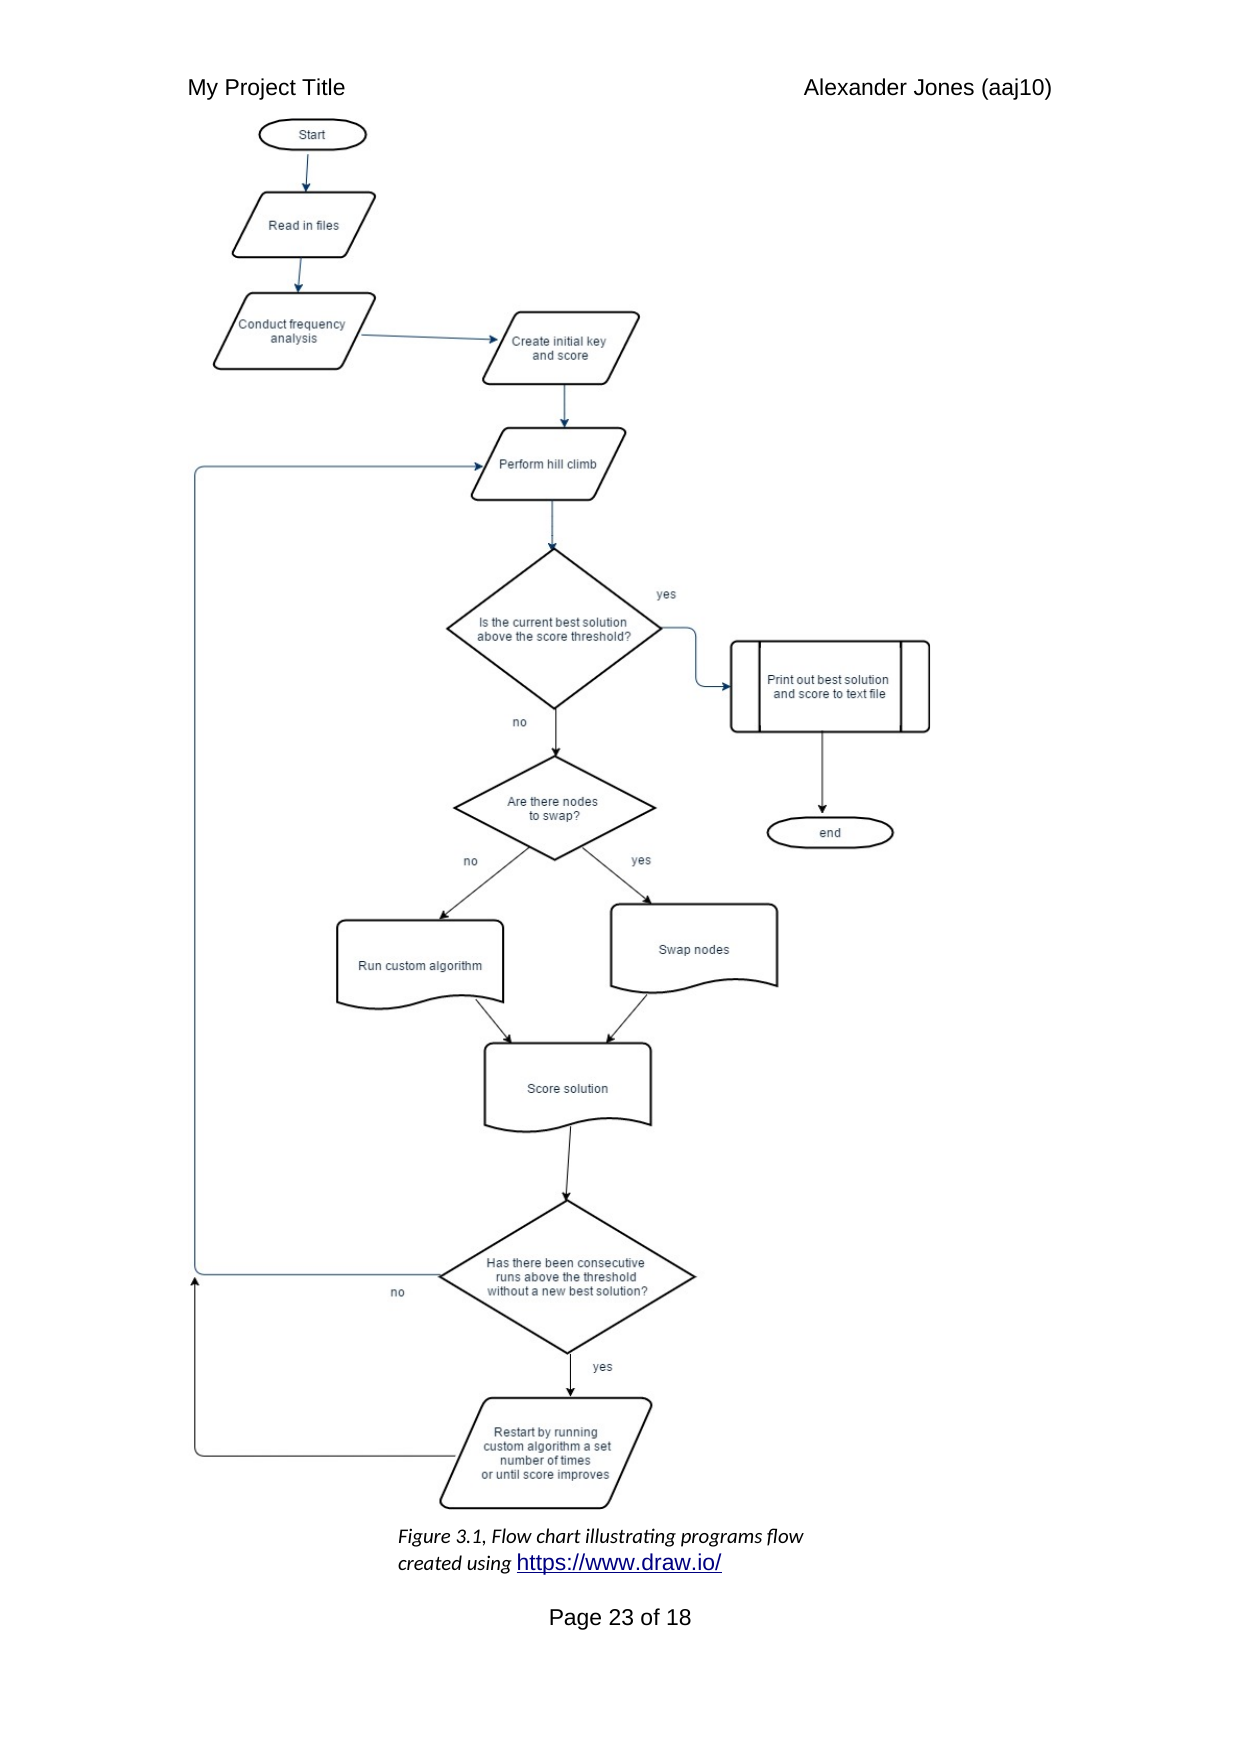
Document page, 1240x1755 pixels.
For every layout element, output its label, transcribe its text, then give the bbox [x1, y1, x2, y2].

text Figure 3.1, Flow chart illustrating programs flow created using https://www.draw.io/ [398, 1524, 841, 1576]
